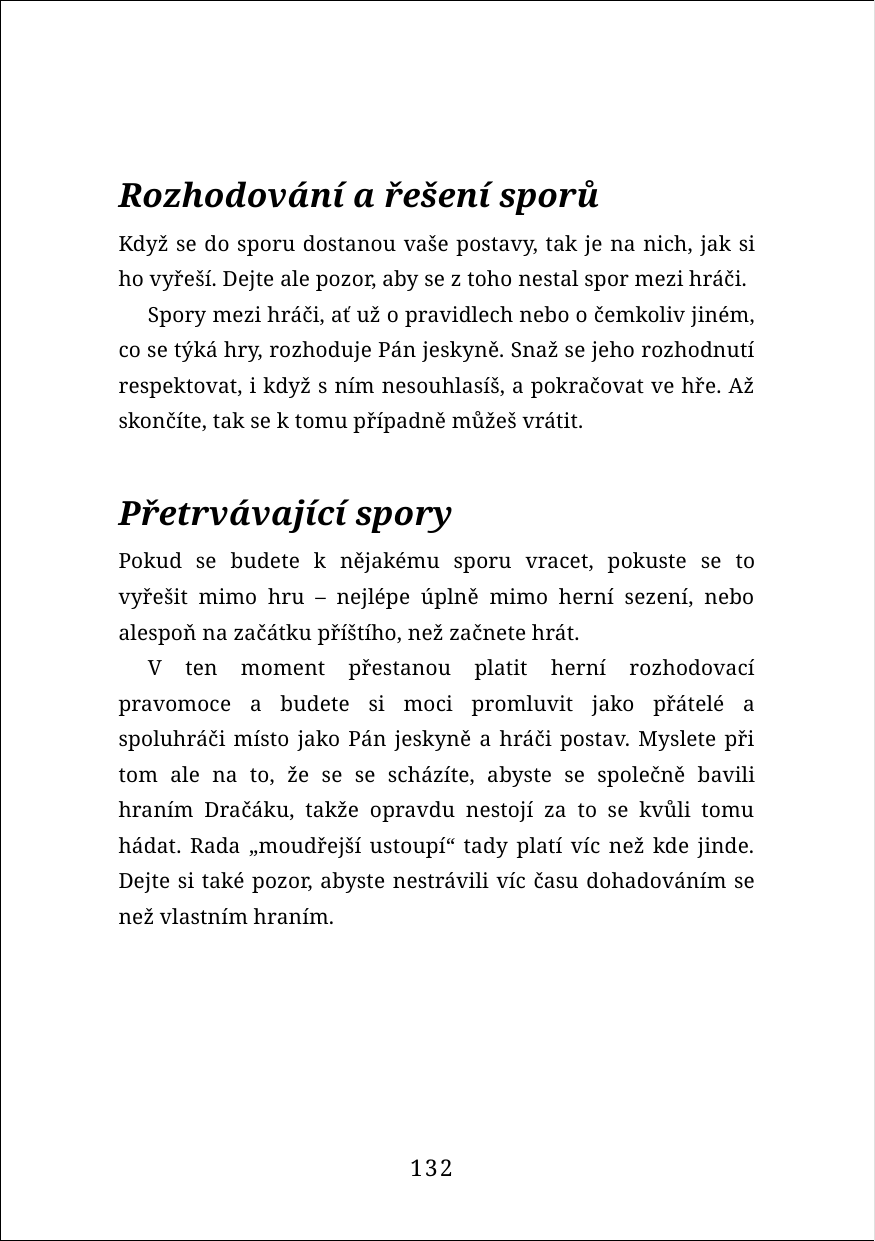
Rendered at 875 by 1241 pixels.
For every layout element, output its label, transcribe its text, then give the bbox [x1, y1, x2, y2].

subtitle Rozhodování a řešení sporů [118, 172, 756, 217]
subtitle Přetrvávající spory [118, 489, 756, 535]
text Když se do sporu dostanou vaše postavy, tak je na nich, jak si ho vyřeší. Dejte ale pozor, aby se z toho nestal spor mezi hráči. Spory mezi hráči, ať už o pravidlech nebo o čemkoliv jiném, co se týká hry, rozhoduje Pán jeskyně. Snaž se jeho rozhodnutí respektovat, i když s ním nesouhlasíš, a pokračovat ve hře. Až skončíte, tak se k tomu případně můžeš vrátit. [118, 229, 756, 435]
text Pokud se budete k nějakému sporu vracet, pokuste se to vyřešit mimo hru – nejlépe úplně mimo herní sezení, nebo alespoň na začátku příštího, než začnete hrát. V ten moment přestanou platit herní rozhodovací pravomoce a budete si moci promluvit jako přátelé a spoluhráči místo jako Pán jeskyně a hráči postav. Myslete při tom ale na to, že se se scházíte, abyste se společně bavili hraním Dračáku, takže opravdu nestojí za to se kvůli tomu hádat. Rada „moudřejší ustoupí“ tady platí víc než kde jinde. Dejte si také pozor, abyste nestrávili víc času dohadováním se než vlastním hraním. [118, 547, 756, 930]
